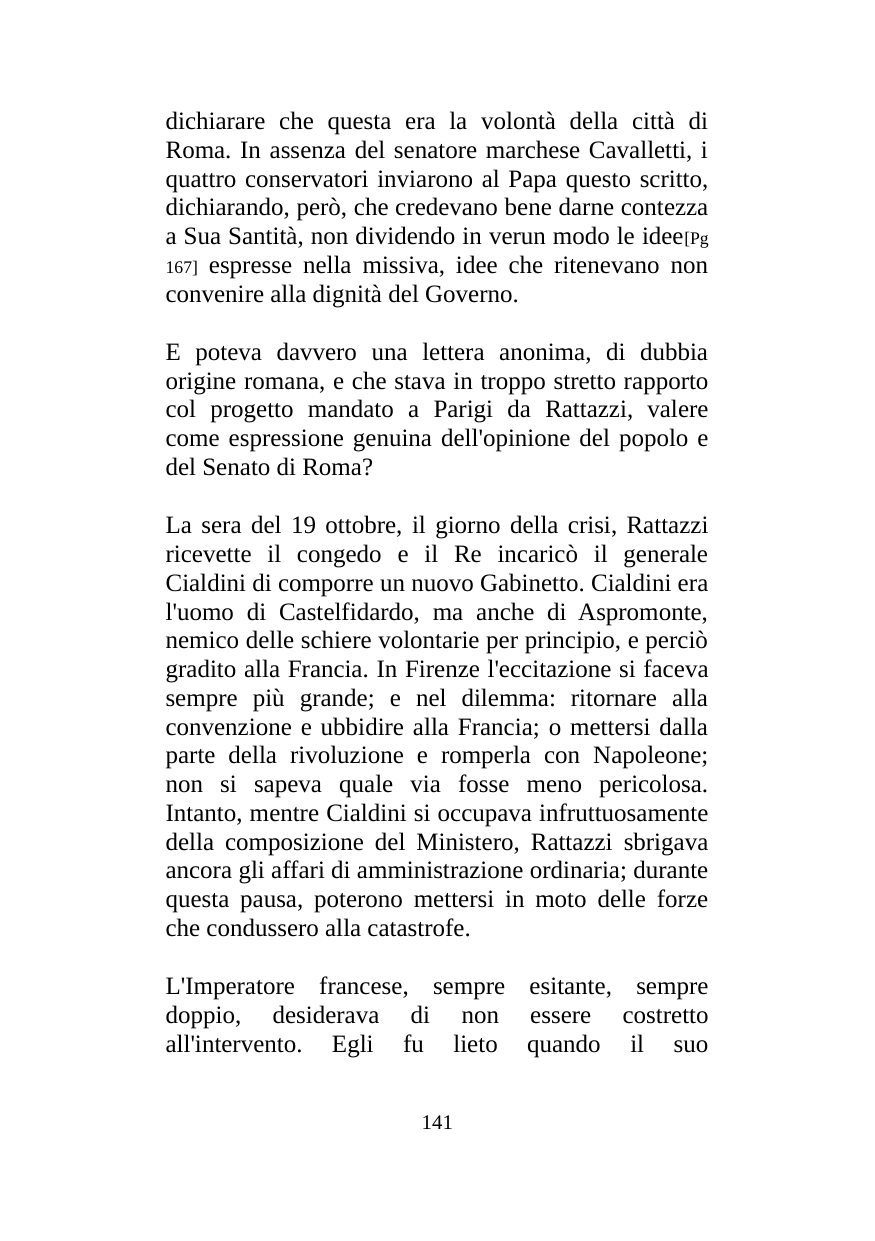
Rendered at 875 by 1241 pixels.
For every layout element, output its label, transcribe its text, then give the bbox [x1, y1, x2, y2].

text La sera del 19 ottobre, il giorno della crisi, Rattazzi ricevette il congedo e il Re incaricò il generale Cialdini di comporre un nuovo Gabinetto. Cialdini era l'uomo di Castelfidardo, ma anche di Aspromonte, nemico delle schiere volontarie per principio, e perciò gradito alla Francia. In Firenze l'eccitazione si faceva sempre più grande; e nel dilemma: ritornare alla convenzione e ubbidire alla Francia; o mettersi dalla parte della rivoluzione e romperla con Napoleone; non si sapeva quale via fosse meno pericolosa. Intanto, mentre Cialdini si occupava infruttuosamente della composizione del Ministero, Rattazzi sbrigava ancora gli affari di amministrazione ordinaria; durante questa pausa, poterono mettersi in moto delle forze che condussero alla catastrofe. [165, 510, 709, 942]
text E poteva davvero una lettera anonima, di dubbia origine romana, e che stava in troppo stretto rapporto col progetto mandato a Parigi da Rattazzi, valere come espressione genuina dell'opinione del popolo e del Senato di Roma? [165, 337, 709, 481]
text L'Imperatore francese, sempre esitante, sempre doppio, desiderava di non essere costretto all'intervento. Egli fu lieto quando il suo [165, 971, 709, 1057]
text dichiarare che questa era la volontà della città di Roma. In assenza del senatore marchese Cavalletti, i quattro conservatori inviarono al Papa questo scritto, dichiarando, però, che credevano bene darne contezza a Sua Santità, non dividendo in verun modo le idee[Pg 167] espresse nella missiva, idee che ritenevano non convenire alla dignità del Governo. [165, 106, 709, 307]
